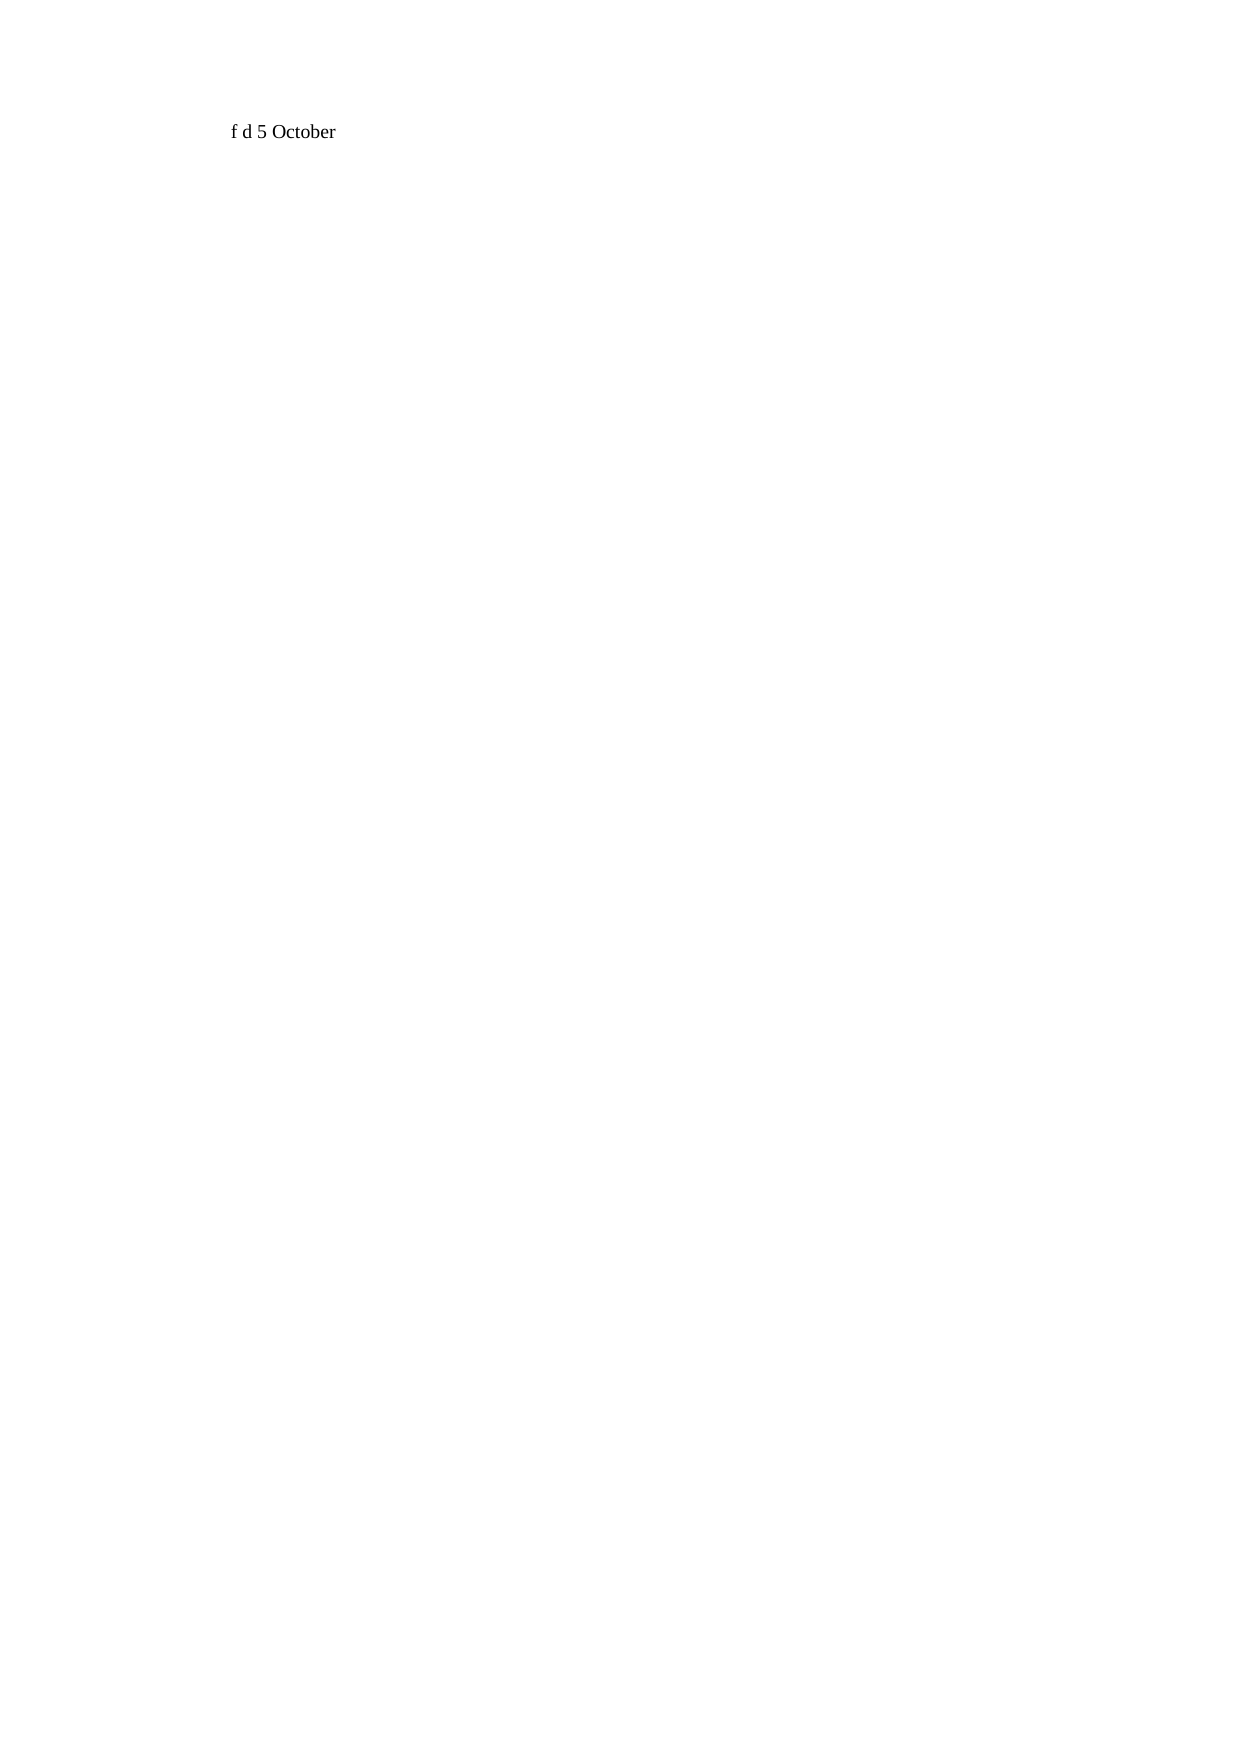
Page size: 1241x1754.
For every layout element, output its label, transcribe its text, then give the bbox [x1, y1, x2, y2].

text f d 5 October [231, 121, 609, 143]
